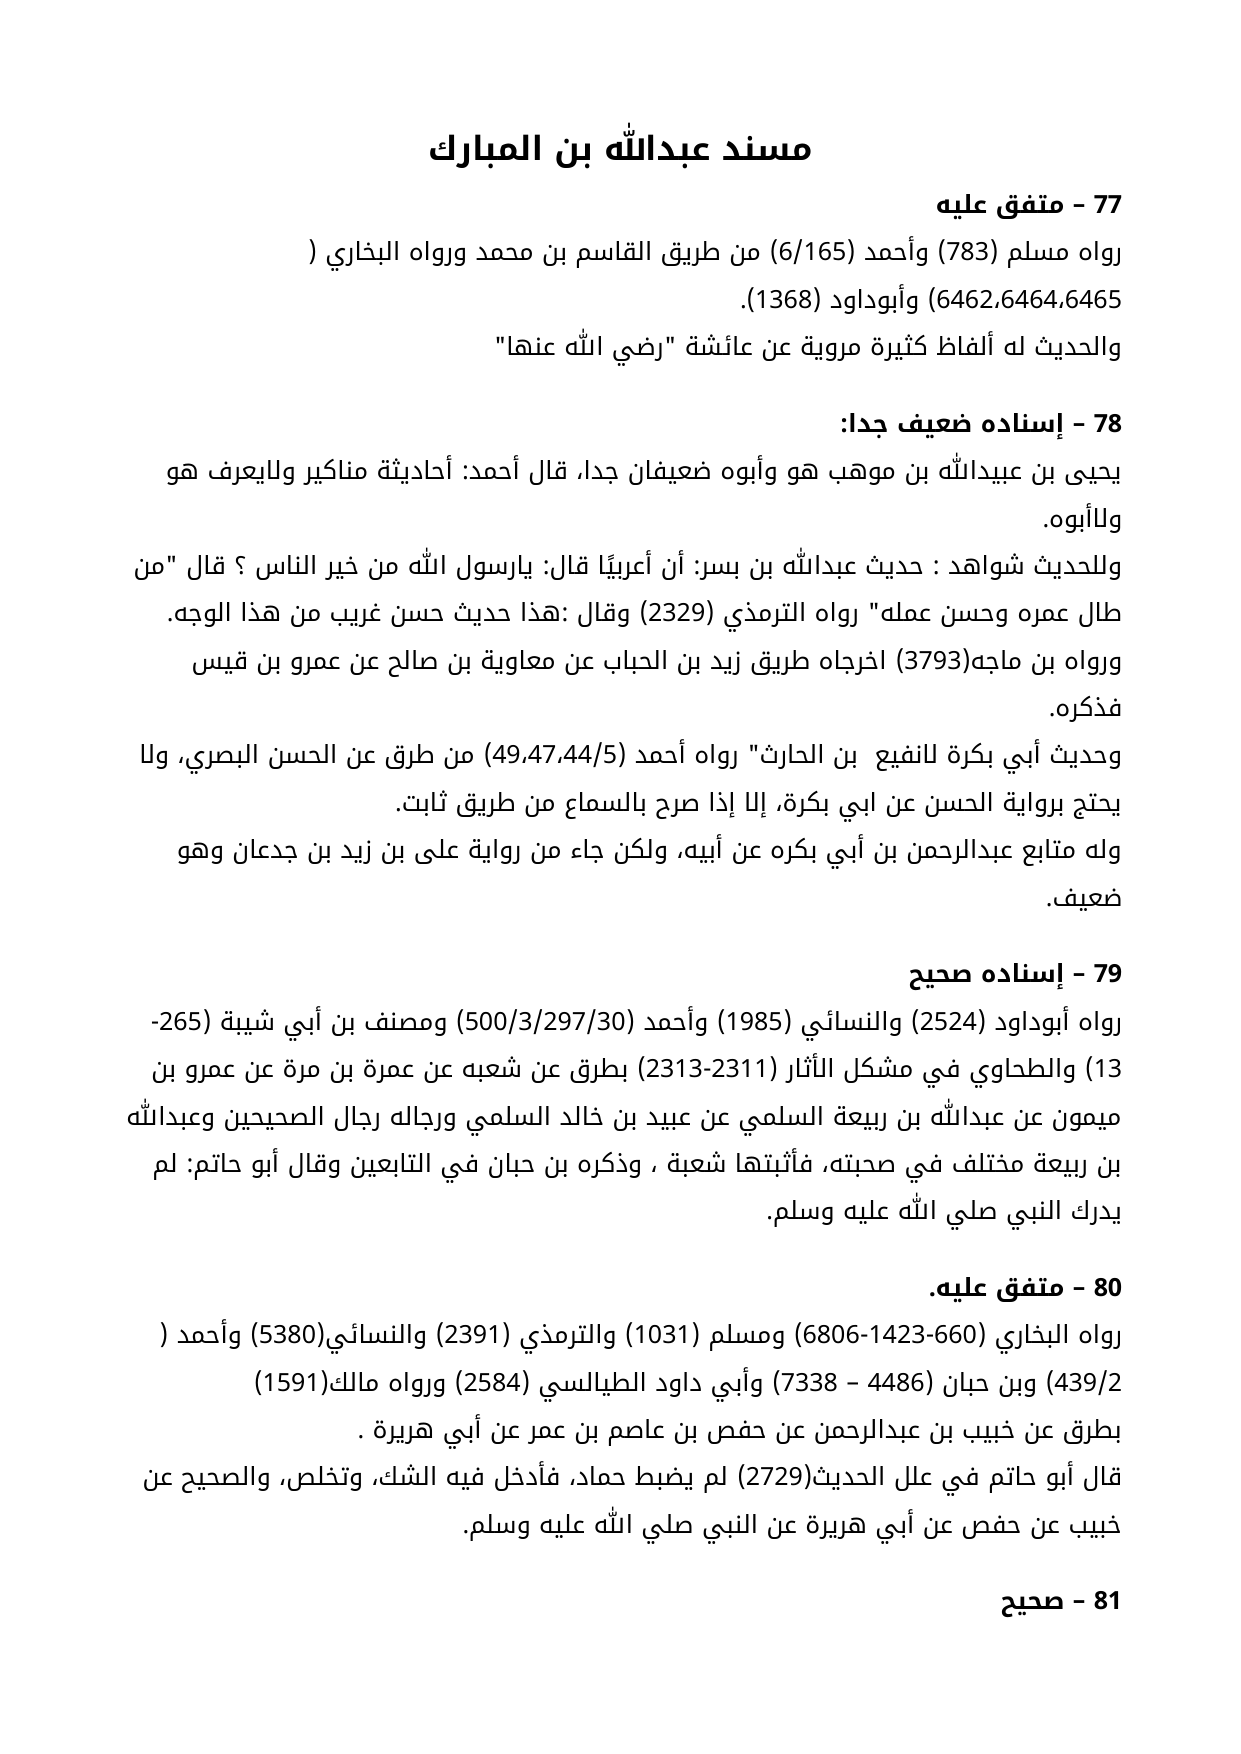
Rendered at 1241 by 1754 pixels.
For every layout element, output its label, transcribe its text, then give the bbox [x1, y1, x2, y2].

text رواه أبوداود (2524) والنسائي (1985) وأحمد (500/3/297/30) ومصنف بن أبي شيبة (265-13) والطحاوي في مشكل الأثار (2311-2313) بطرق عن شعبه عن عمرة بن مرة عن عمرو بن ميمون عن عبدالله بن ربيعة السلمي عن عبيد بن خالد السلمي ورجاله رجال الصحيحين وعبدالله بن ربيعة مختلف في صحبته، فأثبتها شعبة ، وذكره بن حبان في التابعين وقال أبو حاتم: لم يدرك النبي صلي الله عليه وسلم. [118, 998, 1122, 1235]
text قال أبو حاتم في علل الحديث(2729) لم يضبط حماد، فأدخل فيه الشك، وتخلص، والصحيح عن خبيب عن حفص عن أبي هريرة عن النبي صلي الله عليه وسلم. [118, 1454, 1122, 1548]
text مسند عبدالله بن المبارك [118, 118, 1122, 181]
text وله متابع عبدالرحمن بن أبي بكره عن أبيه، ولكن جاء من رواية على بن زيد بن جدعان وهو ضعيف. [118, 827, 1122, 921]
text 81 – صحيح [118, 1578, 1122, 1625]
text رواه البخاري (660-1423-6806) ومسلم (1031) والترمذي (2391) والنسائي(5380) وأحمد (439/2) وبن حبان (4486 – 7338) وأبي داود الطيالسي (2584) ورواه مالك(1591) [118, 1312, 1122, 1406]
text يحيى بن عبيدالله بن موهب هو وأبوه ضعيفان جدا، قال أحمد: أحاديثة مناكير ولايعرف هو ولاأبوه. [118, 447, 1122, 542]
text 78 – إسناده ضعيف جدا: [118, 400, 1122, 447]
text ورواه بن ماجه(3793) اخرجاه طريق زيد بن الحباب عن معاوية بن صالح عن عمرو بن قيس فذكره. [118, 637, 1122, 732]
text والحديث له ألفاظ كثيرة مروية عن عائشة "رضي الله عنها" [118, 323, 1122, 371]
text 79 – إسناده صحيح [118, 951, 1122, 998]
text رواه مسلم (783) وأحمد (6/165) من طريق القاسم بن محمد ورواه البخاري (6462،6464،6465) وأبوداود (1368). [118, 229, 1122, 323]
text 80 – متفق عليه. [118, 1264, 1122, 1312]
text وحديث أبي بكرة لانفيع بن الحارث" رواه أحمد (49،47،44/5) من طرق عن الحسن البصري، ولا يحتج برواية الحسن عن ابي بكرة، إلا إذا صرح بالسماع من طريق ثابت. [118, 732, 1122, 827]
text 77 – متفق عليه [118, 181, 1122, 229]
text وللحديث شواهد : حديث عبدالله بن بسر: أن أعربيًا قال: يارسول الله من خير الناس ؟ قال "من طال عمره وحسن عمله" رواه الترمذي (2329) وقال :هذا حديث حسن غريب من هذا الوجه. [118, 542, 1122, 637]
text بطرق عن خبيب بن عبدالرحمن عن حفص بن عاصم بن عمر عن أبي هريرة . [118, 1406, 1122, 1454]
